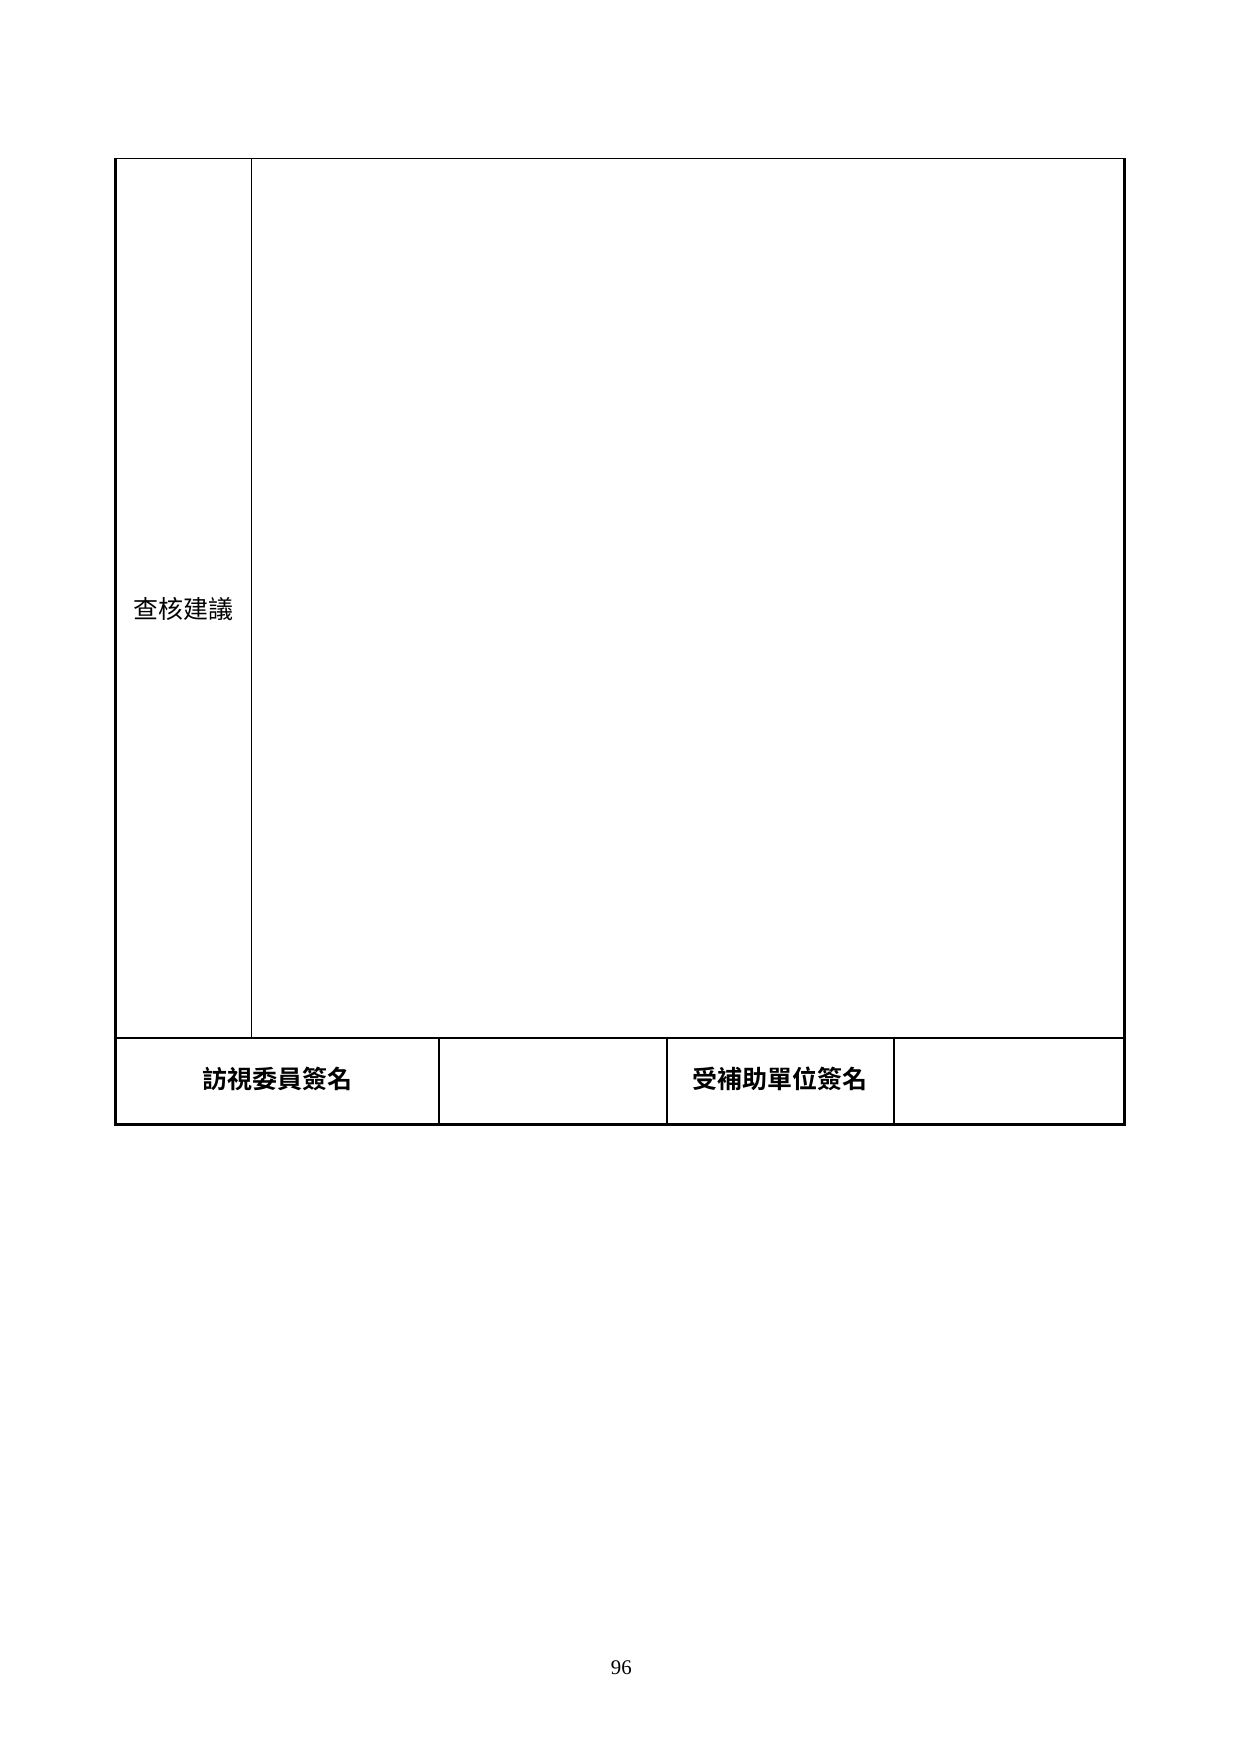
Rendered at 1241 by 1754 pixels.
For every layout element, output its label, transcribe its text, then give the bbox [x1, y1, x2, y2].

table_cell [252, 159, 1123, 1037]
table_cell [895, 1039, 1123, 1123]
table_cell 受補助單位簽名 [668, 1039, 893, 1123]
table_cell 訪視委員簽名 [117, 1039, 438, 1123]
table_cell [440, 1039, 666, 1123]
table_cell 查核建議 [117, 159, 251, 1037]
